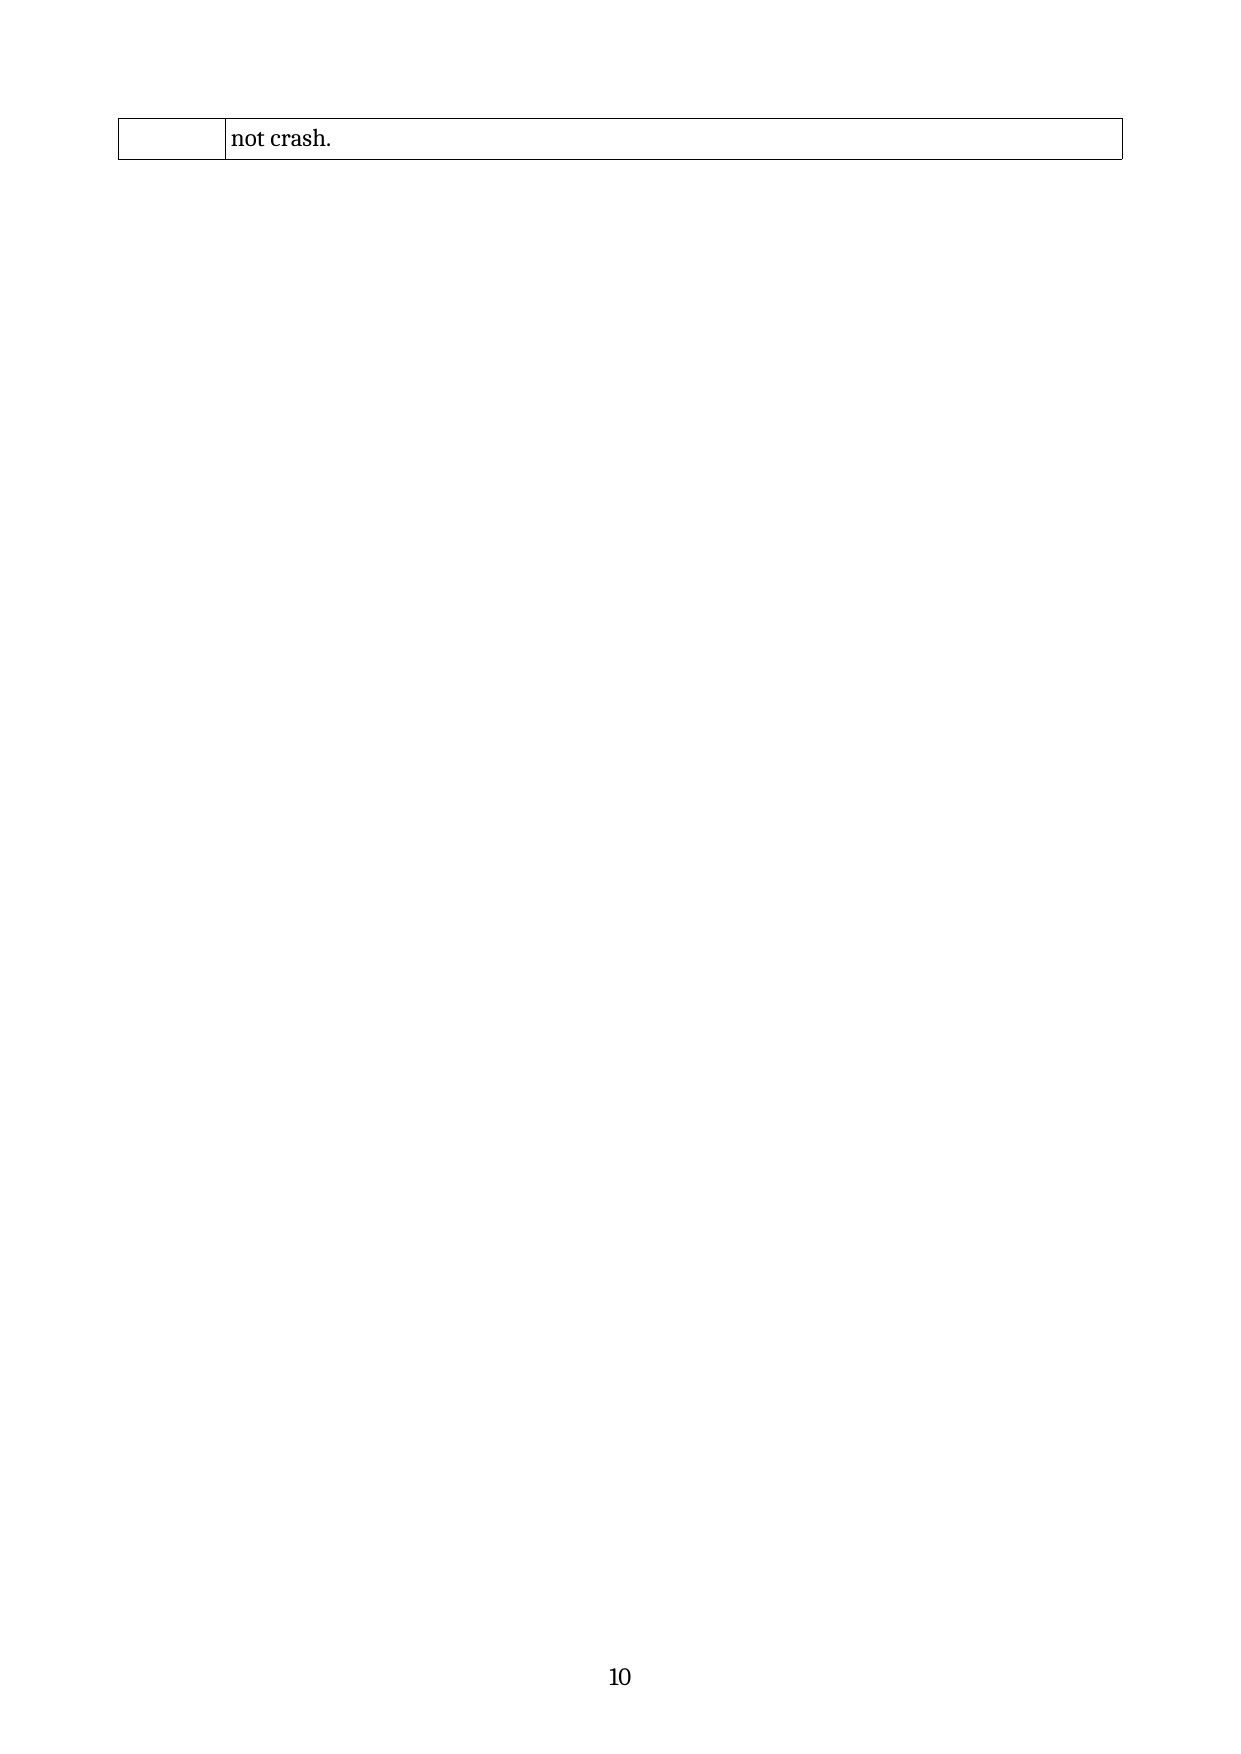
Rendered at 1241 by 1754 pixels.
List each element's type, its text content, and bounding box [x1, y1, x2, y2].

table_cell not crash. [226, 119, 1122, 158]
table_cell [119, 119, 225, 158]
